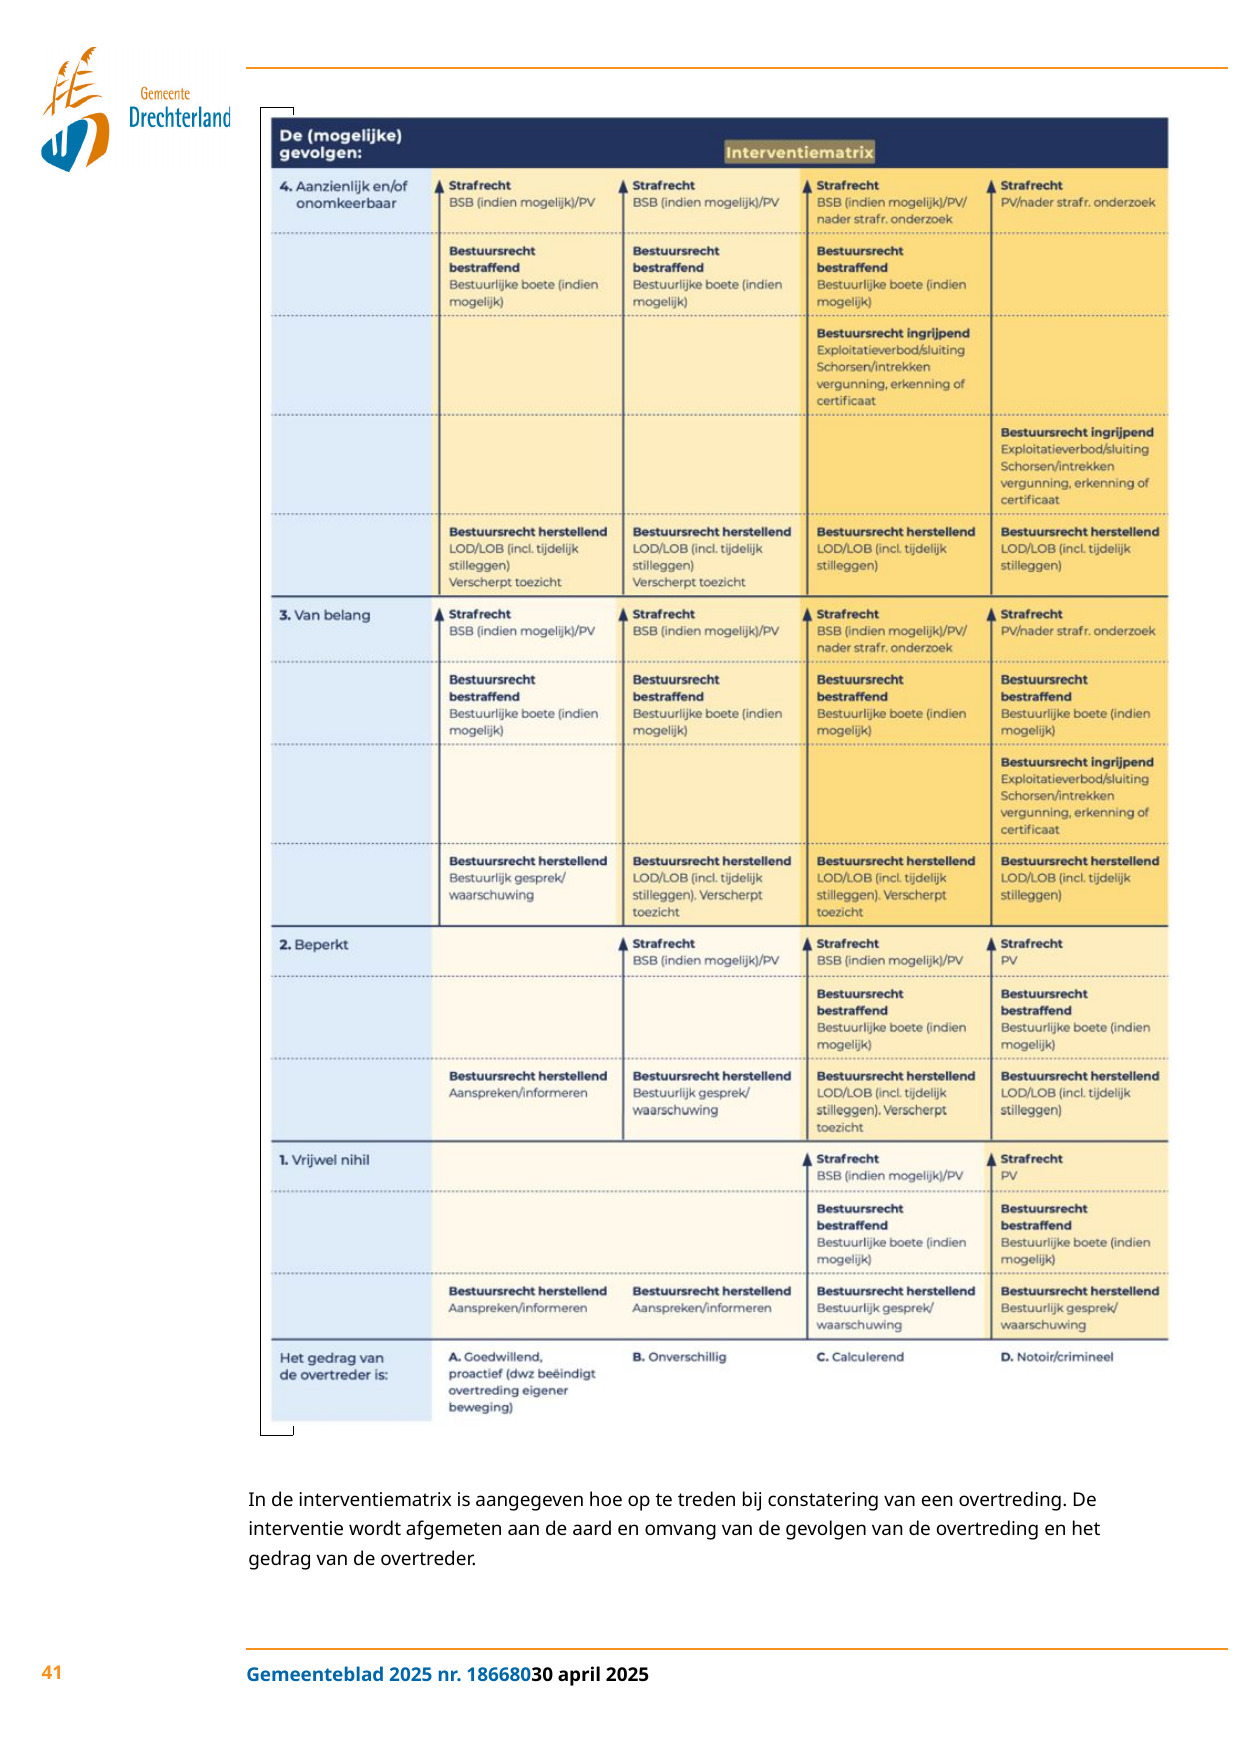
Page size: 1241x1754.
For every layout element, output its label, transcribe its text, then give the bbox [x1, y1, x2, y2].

picture [41, 158, 64, 172]
picture [41, 47, 231, 172]
text In de interventiematrix is aangegeven hoe op te treden bij constatering van een overtreding. De interventie wordt afgemeten aan de aard en omvang van de gevolgen van de overtreding en het gedrag van de overtreder. [248, 1486, 1152, 1571]
picture [226, 115, 231, 124]
picture [268, 115, 1173, 1426]
